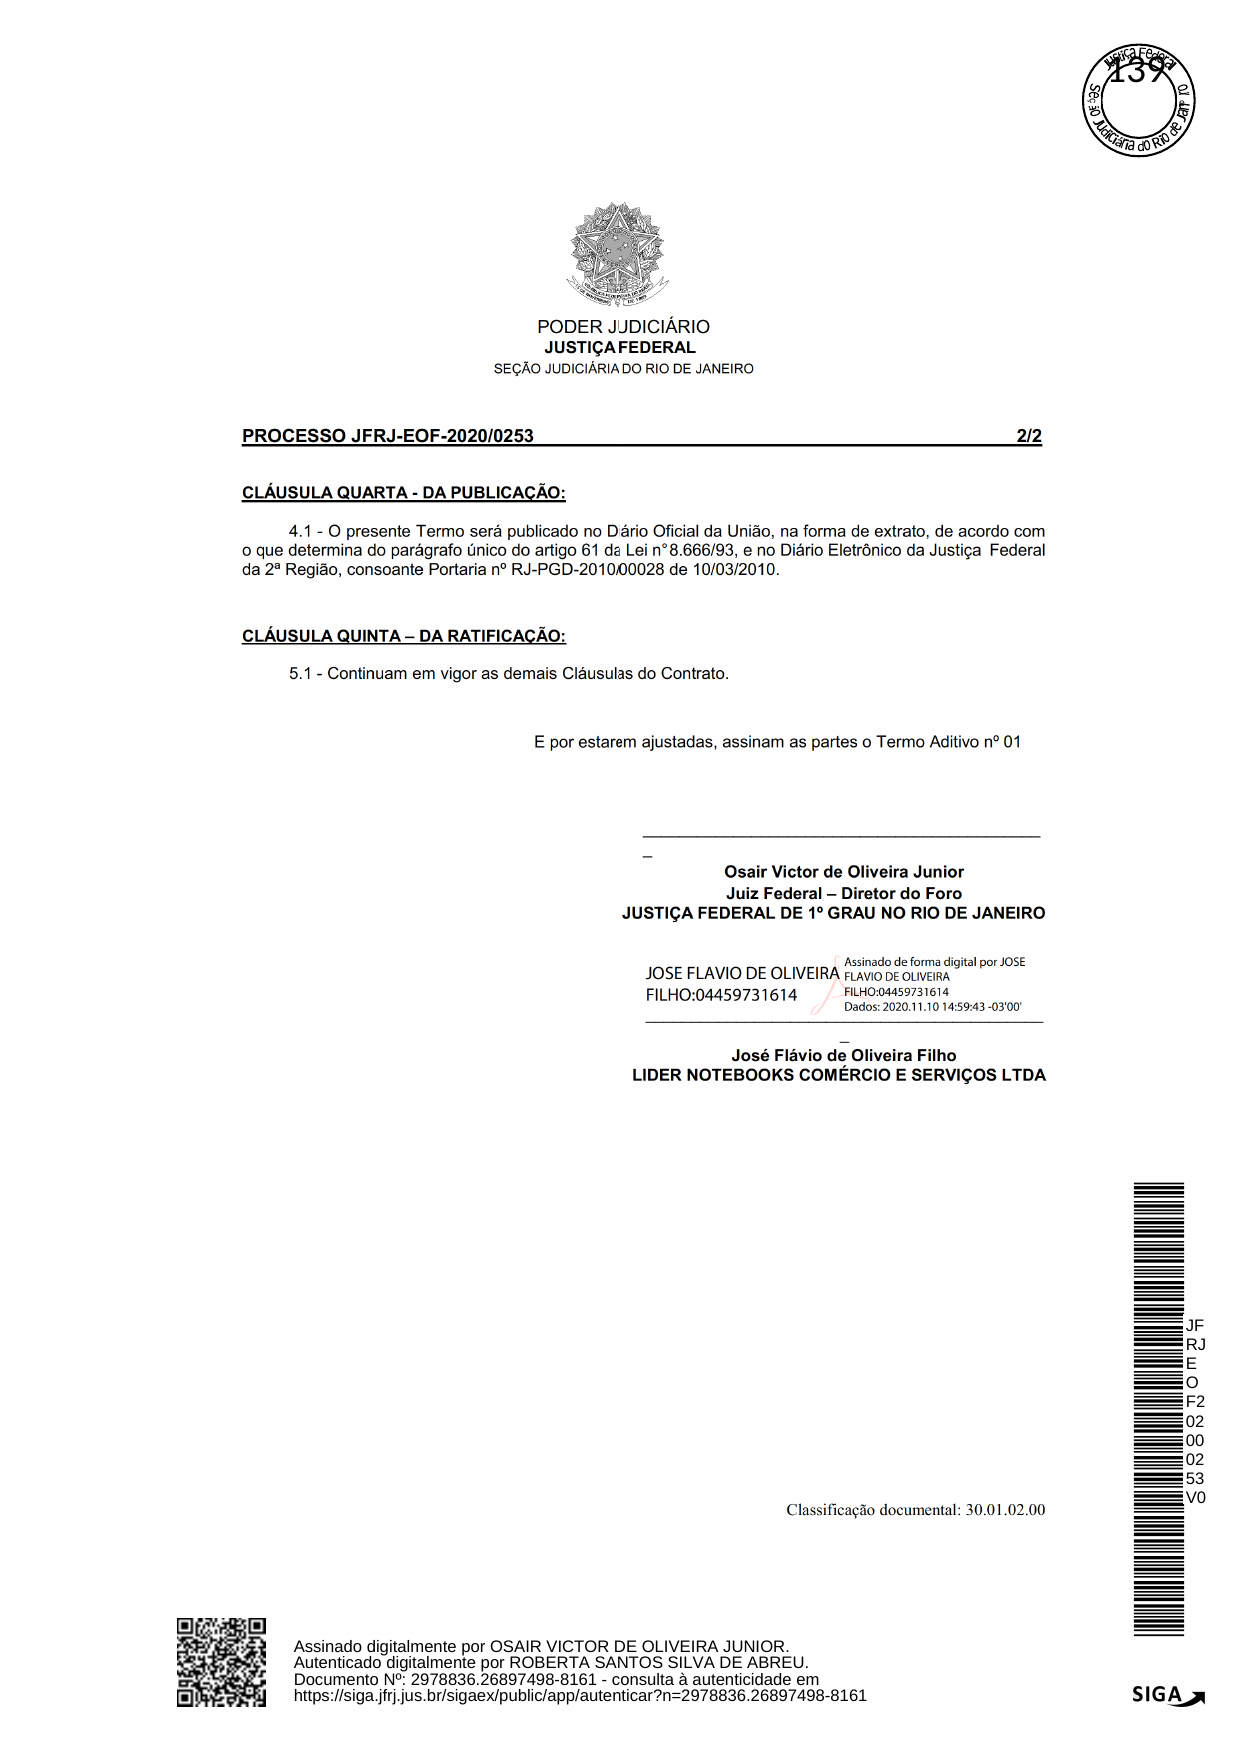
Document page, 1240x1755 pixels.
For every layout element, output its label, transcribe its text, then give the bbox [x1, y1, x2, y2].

text ç [1088, 98, 1099, 106]
text e [1179, 97, 1193, 105]
text JFRJEOF202000253V01 [1186, 1316, 1206, 1504]
